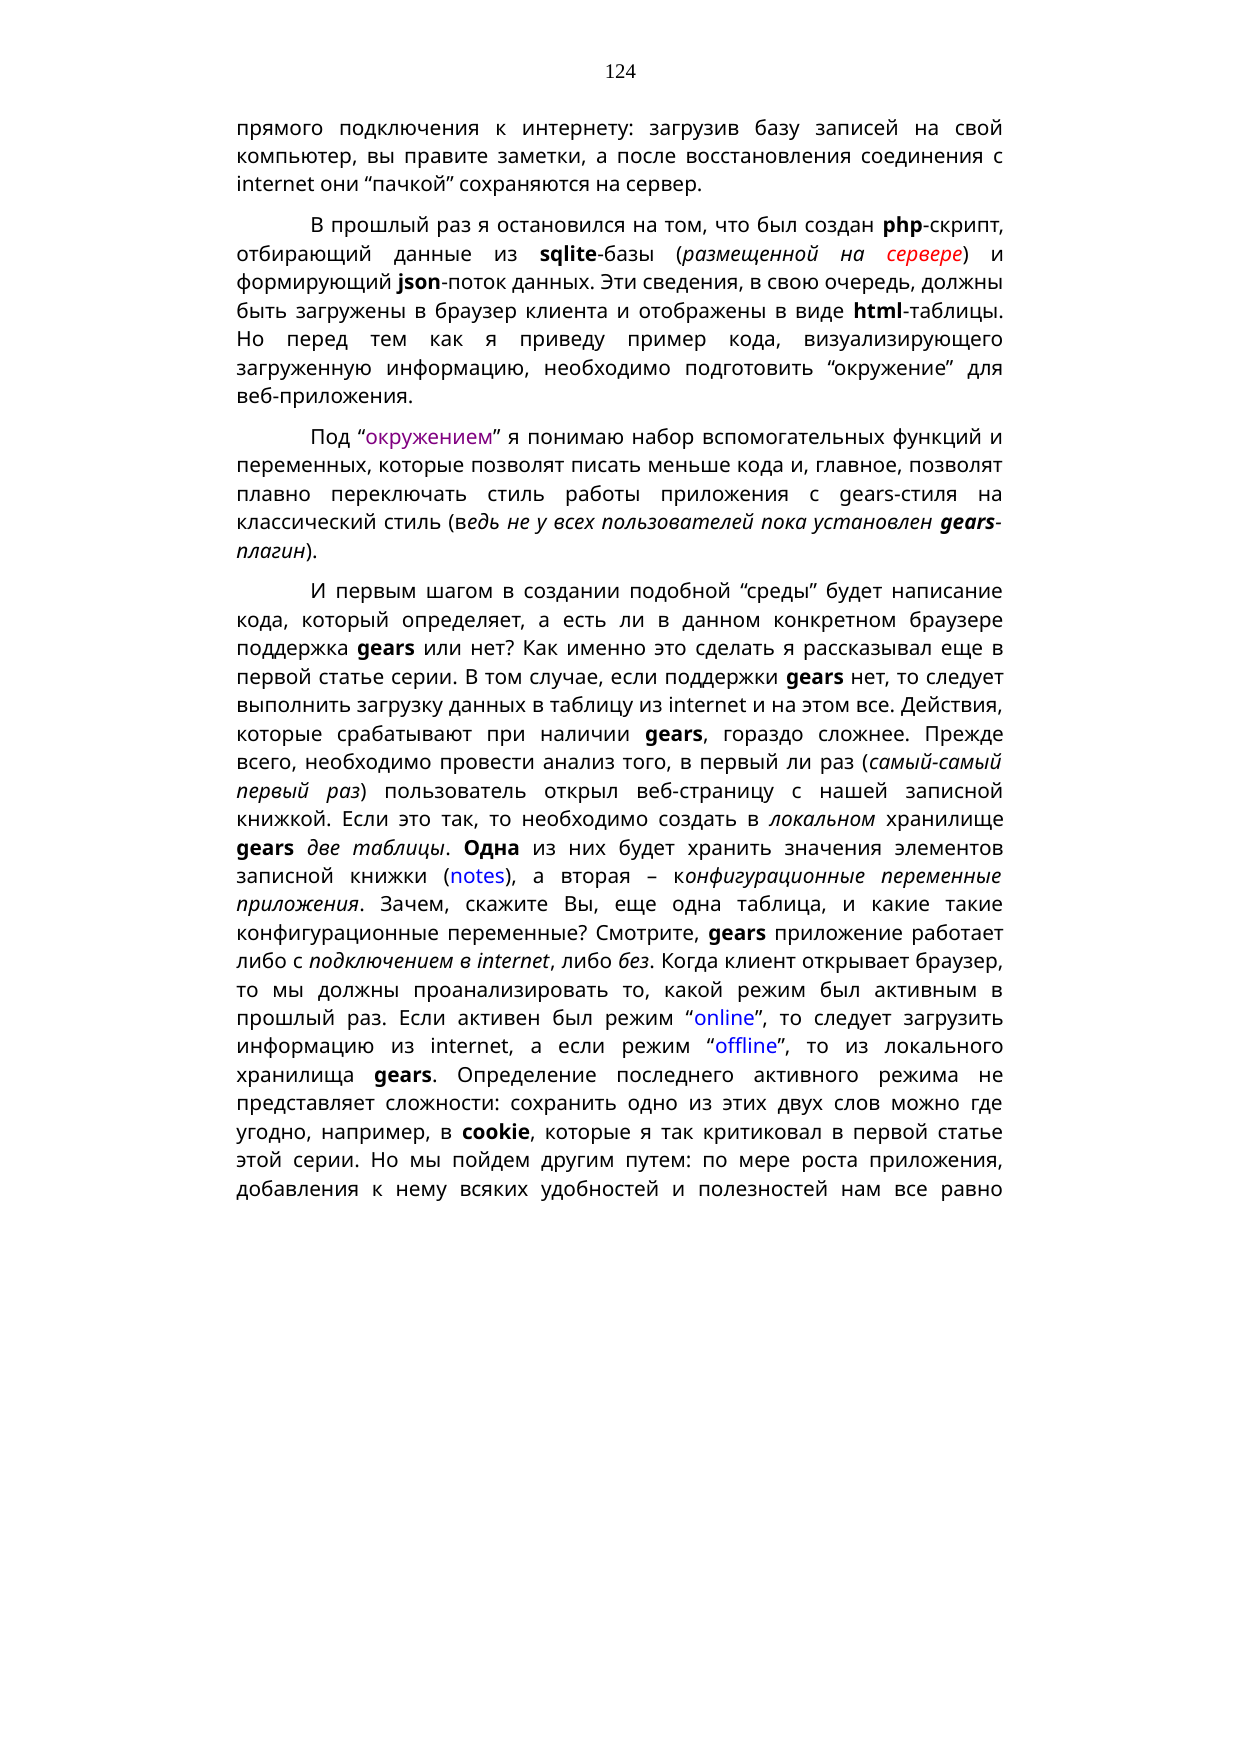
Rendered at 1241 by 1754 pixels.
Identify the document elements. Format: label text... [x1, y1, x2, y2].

text прямого подключения к интернету: загрузив базу записей на свой компьютер, вы правите заметки, а после восстановления соединения с internet они “пачкой” сохраняются на сервер. [236, 113, 1004, 198]
text И первым шагом в создании подобной “среды” будет написание кода, который определяет, а есть ли в данном конкретном браузере поддержка gears или нет? Как именно это сделать я рассказывал еще в первой статье серии. В том случае, если поддержки gears нет, то следует выполнить загрузку данных в таблицу из internet и на этом все. Действия, которые срабатывают при наличии gears, гораздо сложнее. Прежде всего, необходимо провести анализ того, в первый ли раз (самый-самый первый раз) пользователь открыл веб-страницу с нашей записной книжкой. Если это так, то необходимо создать в локальном хранилище gears две таблицы. Одна из них будет хранить значения элементов записной книжки (notes), а вторая – конфигурационные переменные приложения. Зачем, скажите Вы, еще одна таблица, и какие такие конфигурационные переменные? Смотрите, gears приложение работает либо с подключением в internet, либо без. Когда клиент открывает браузер, то мы должны проанализировать то, какой режим был активным в прошлый раз. Если активен был режим “online”, то следует загрузить информацию из internet, а если режим “offline”, то из локального хранилища gears. Определение последнего активного режима не представляет сложности: сохранить одно из этих двух слов можно где угодно, например, в cookie, которые я так критиковал в первой статье этой серии. Но мы пойдем другим путем: по мере роста приложения, добавления к нему всяких удобностей и полезностей нам все равно [236, 577, 1004, 1202]
text Под “окружением” я понимаю набор вспомогательных функций и переменных, которые позволят писать меньше кода и, главное, позволят плавно переключать стиль работы приложения с gears-стиля на классический стиль (ведь не у всех пользователей пока установлен gears-плагин). [236, 422, 1004, 564]
text В прошлый раз я остановился на том, что был создан php-скрипт, отбирающий данные из sqlite-базы (размещенной на сервере) и формирующий json-поток данных. Эти сведения, в свою очередь, должны быть загружены в браузер клиента и отображены в виде html-таблицы. Но перед тем как я приведу пример кода, визуализирующего загруженную информацию, необходимо подготовить “окружение” для веб-приложения. [236, 210, 1004, 409]
